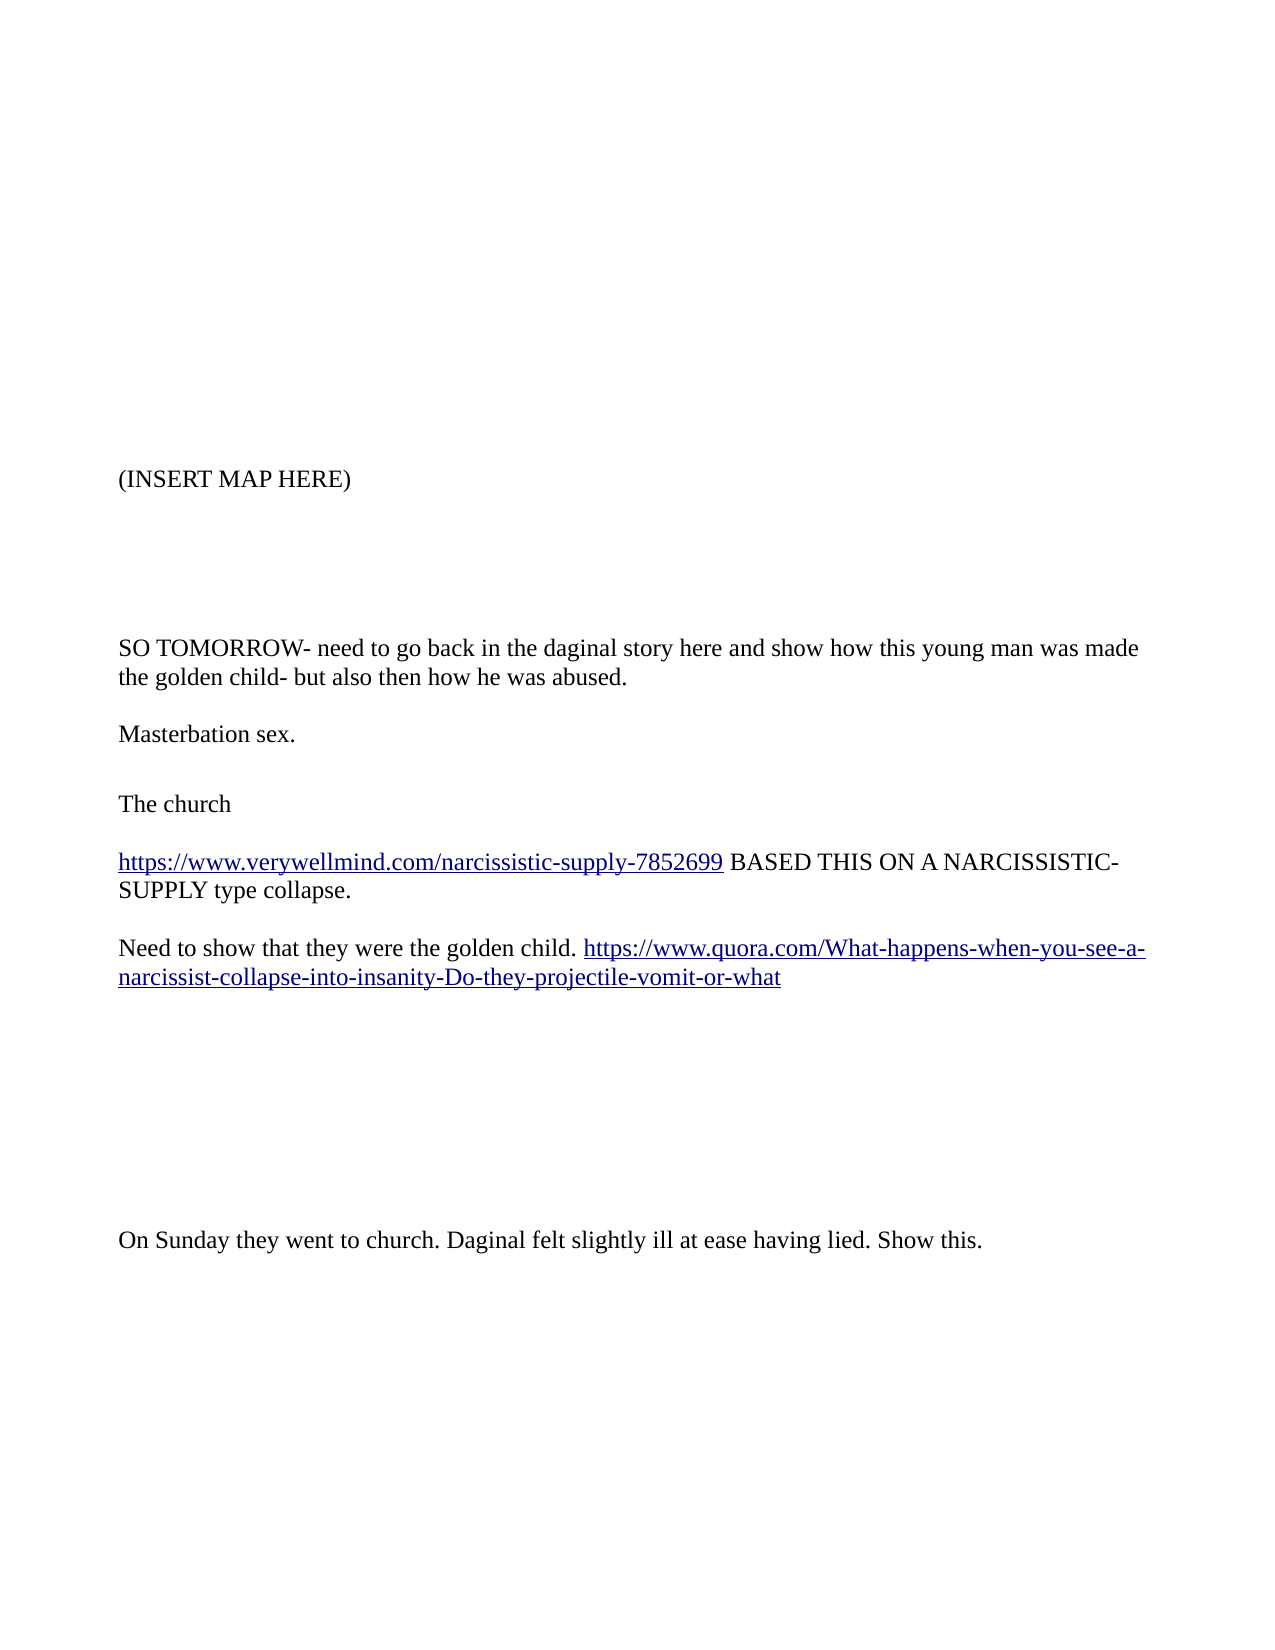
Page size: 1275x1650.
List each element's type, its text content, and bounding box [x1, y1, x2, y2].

text SO TOMORROW- need to go back in the daginal story here and show how this young man was made the golden child- but also then how he was abused. Masterbation sex. [118, 633, 1157, 748]
text On Sunday they went to church. Daginal felt slightly ill at ease having lied. Show this. [118, 1226, 1157, 1254]
text (INSERT MAP HERE) [118, 407, 1157, 579]
text The church https://www.verywellmind.com/narcissistic-supply-7852699 BASED THIS ON A NARCISSISTIC-SUPPLY type collapse. Need to show that they were the golden child. https://www.quora.com/What-happens-when-you-see-a-narcissist-collapse-into-insanity-Do-they-projectile-vomit-or-what [118, 761, 1157, 991]
